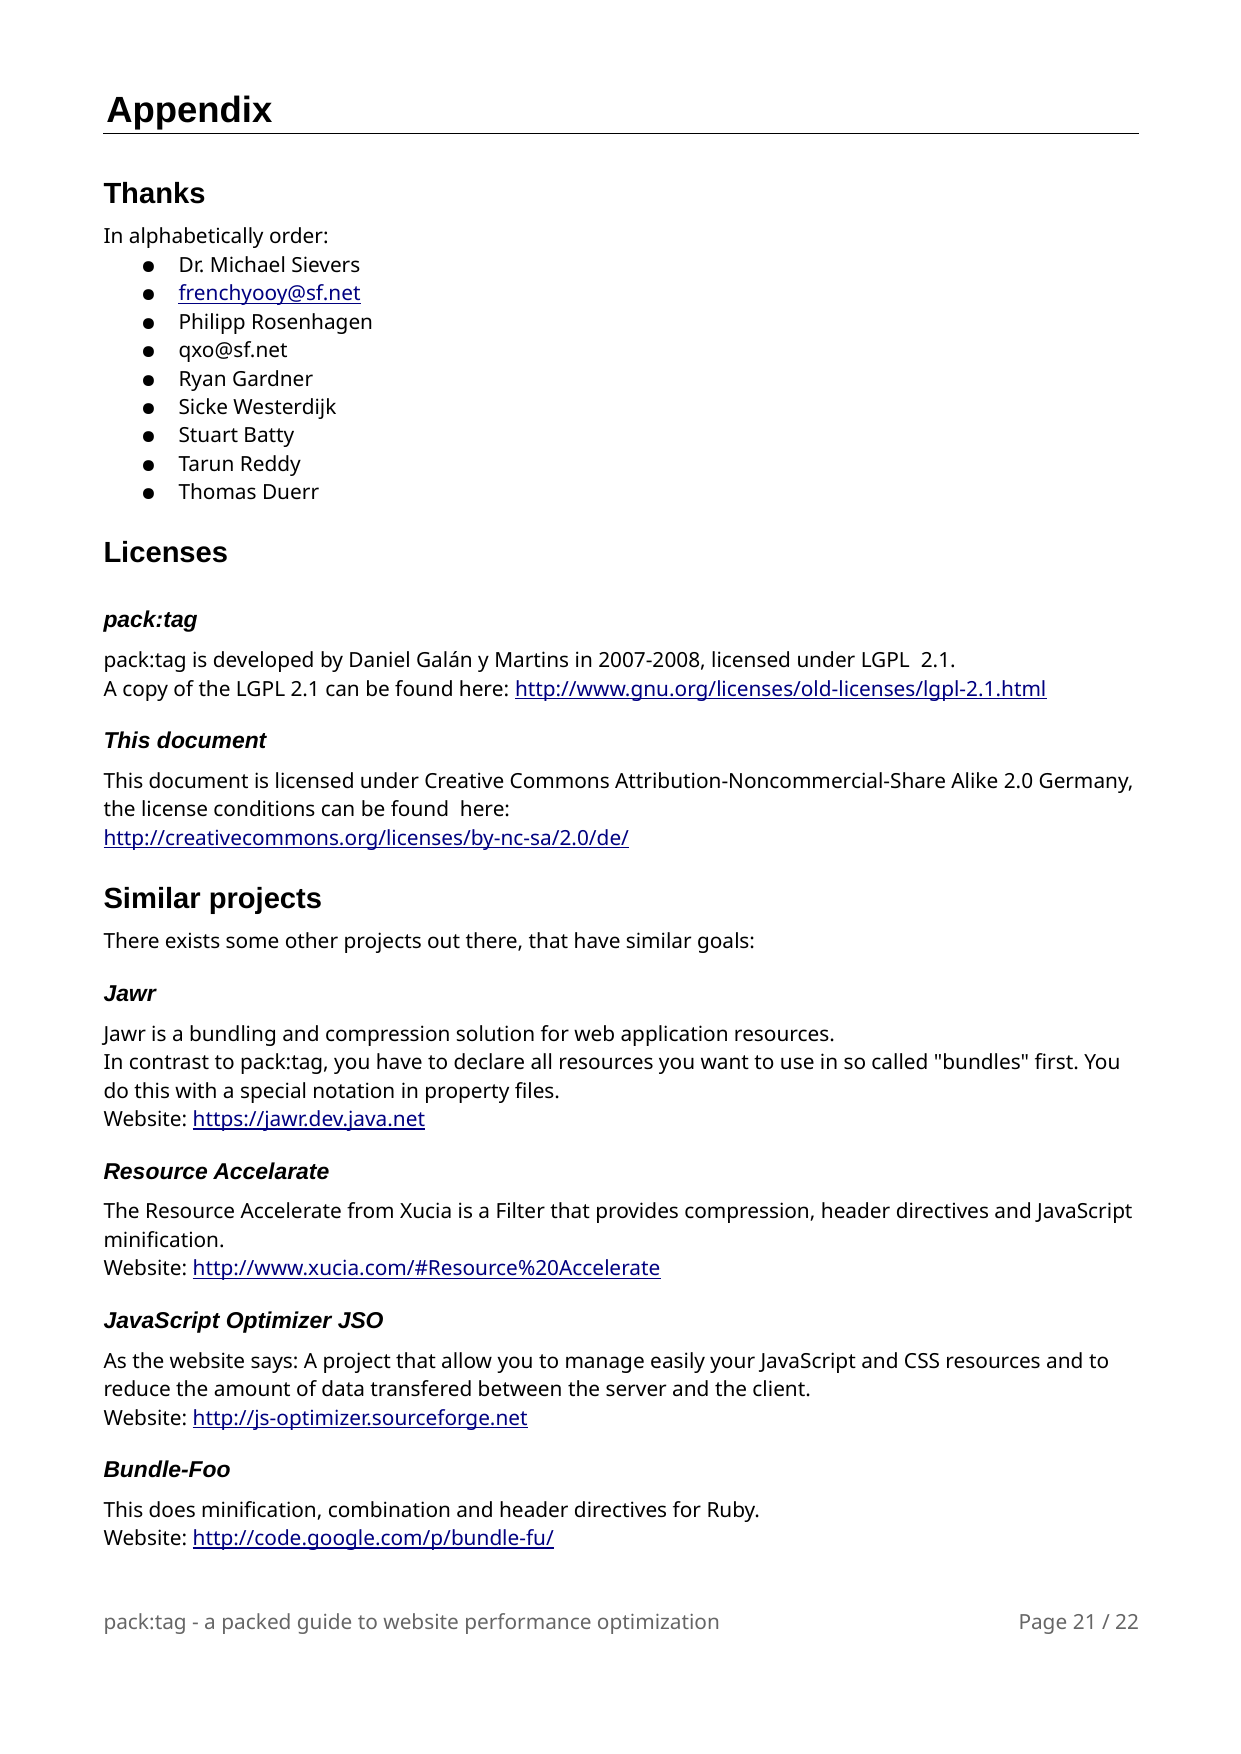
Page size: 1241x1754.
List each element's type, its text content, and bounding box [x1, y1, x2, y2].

text Website: http://js-optimizer.sourceforge.net [103, 1403, 1139, 1431]
subtitle Thanks [103, 176, 1139, 209]
text http://creativecommons.org/licenses/by-nc-sa/2.0/de/ [103, 823, 1139, 851]
text This does minification, combination and header directives for Ruby. [103, 1495, 1139, 1523]
text Website: http://code.google.com/p/bundle-fu/ [103, 1523, 1139, 1552]
subtitle This document [103, 727, 1139, 753]
list Sicke Westerdijk [141, 392, 1139, 421]
subtitle Resource Accelarate [103, 1158, 1139, 1184]
list Philipp Rosenhagen [141, 307, 1139, 335]
list Ryan Gardner [141, 364, 1139, 392]
text There exists some other projects out there, that have similar goals: [103, 927, 1139, 955]
text pack:tag is developed by Daniel Galán y Martins in 2007-2008, licensed under LGPL 2.1. [103, 645, 1139, 674]
text This document is licensed under Creative Commons Attribution-Noncommercial-Share Alike 2.0 Germany, the license conditions can be found here: [103, 766, 1139, 823]
subtitle Bundle-Foo [103, 1456, 1139, 1482]
list Thomas Duerr [141, 477, 1139, 506]
subtitle Similar projects [103, 881, 1139, 914]
subtitle JavaScript Optimizer JSO [103, 1307, 1139, 1333]
subtitle pack:tag [103, 606, 1139, 633]
text The Resource Accelerate from Xucia is a Filter that provides compression, header directives and JavaScript minification. [103, 1197, 1139, 1253]
text Jawr is a bundling and compression solution for web application resources. [103, 1019, 1139, 1047]
text A copy of the LGPL 2.1 can be found here: http://www.gnu.org/licenses/old-licenses/lgpl-2.1.html [103, 674, 1139, 702]
subtitle Appendix [103, 85, 1139, 133]
text Website: https://jawr.dev.java.net [103, 1104, 1139, 1133]
text In alphabetically order: [103, 222, 1139, 250]
list Tarun Reddy [141, 449, 1139, 477]
list frenchyooy@sf.net [141, 278, 1139, 307]
list Dr. Michael Sievers [141, 250, 1139, 278]
text Website: http://www.xucia.com/#Resource%20Accelerate [103, 1253, 1139, 1282]
subtitle Jawr [103, 980, 1139, 1006]
text In contrast to pack:tag, you have to declare all resources you want to use in so called "bundles" first. You do this with a special notation in property files. [103, 1047, 1139, 1104]
subtitle Licenses [103, 535, 1139, 569]
list qxo@sf.net [141, 335, 1139, 364]
list Stuart Batty [141, 421, 1139, 449]
text As the website says: A project that allow you to manage easily your JavaScript and CSS resources and to reduce the amount of data transfered between the server and the client. [103, 1346, 1139, 1403]
